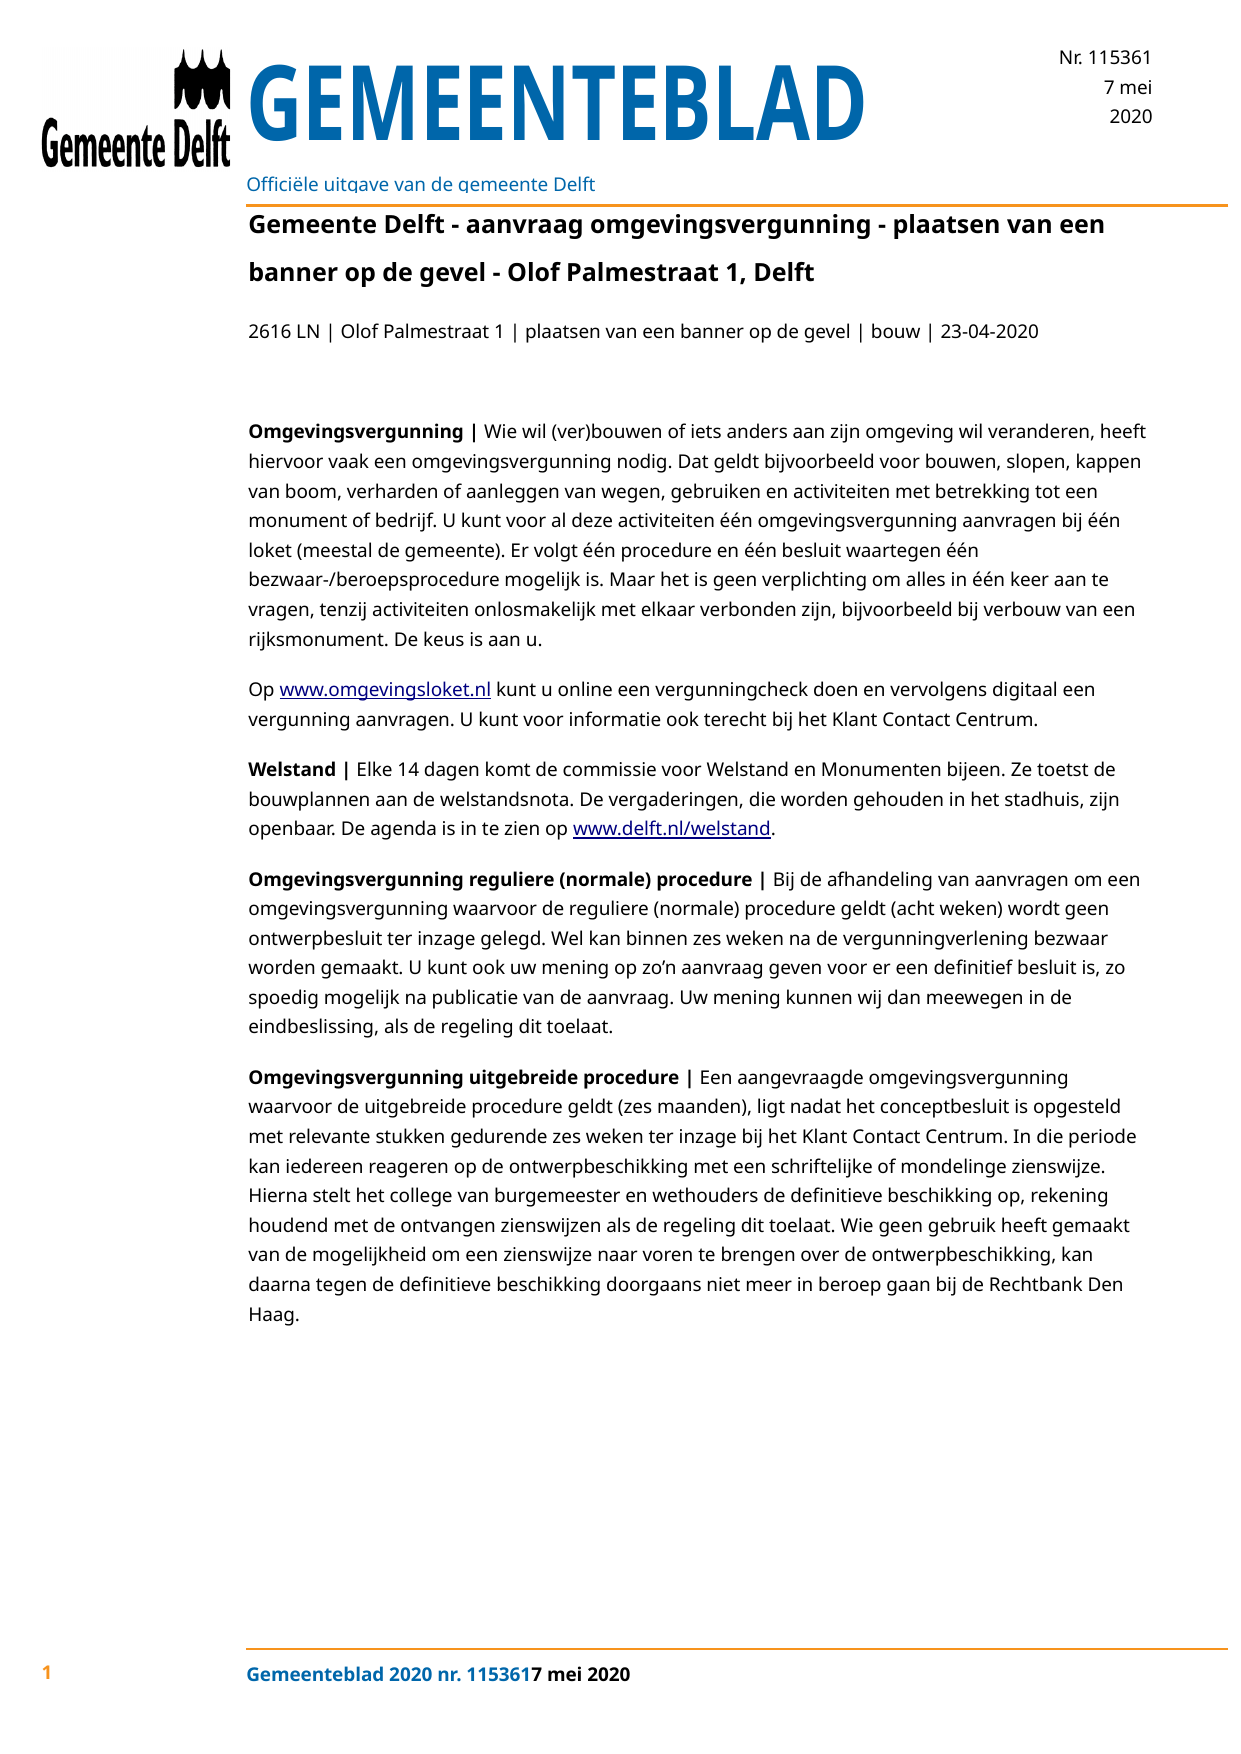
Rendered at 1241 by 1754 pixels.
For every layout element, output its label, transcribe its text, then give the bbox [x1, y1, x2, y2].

text Omgevingsvergunning | Wie wil (ver)bouwen of iets anders aan zijn omgeving wil veranderen, heeft hiervoor vaak een omgevingsvergunning nodig. Dat geldt bijvoorbeeld voor bouwen, slopen, kappen van boom, verharden of aanleggen van wegen, gebruiken en activiteiten met betrekking tot een monument of bedrijf. U kunt voor al deze activiteiten één omgevingsvergunning aanvragen bij één loket (meestal de gemeente). Er volgt één procedure en één besluit waartegen één bezwaar-/beroepsprocedure mogelijk is. Maar het is geen verplichting om alles in één keer aan te vragen, tenzij activiteiten onlosmakelijk met elkaar verbonden zijn, bijvoorbeeld bij verbouw van een rijksmonument. De keus is aan u. [248, 419, 1152, 652]
text Gemeente Delft - aanvraag omgevingsvergunning - plaatsen van een banner op de gevel - Olof Palmestraat 1, Delft [248, 207, 1152, 288]
text 2616 LN | Olof Palmestraat 1 | plaatsen van een banner op de gevel | bouw | 23-04-2020 [248, 318, 1152, 344]
picture [41, 47, 231, 172]
text Welstand | Elke 14 dagen komt de commissie voor Welstand en Monumenten bijeen. Ze toetst de bouwplannen aan de welstandsnota. De vergaderingen, die worden gehouden in het stadhuis, zijn openbaar. De agenda is in te zien op www.delft.nl/welstand. [248, 756, 1152, 841]
text Op www.omgevingsloket.nl kunt u online een vergunningcheck doen en vervolgens digitaal een vergunning aanvragen. U kunt voor informatie ook terecht bij het Klant Contact Centrum. [248, 676, 1152, 732]
text Omgevingsvergunning uitgebreide procedure | Een aangevraagde omgevingsvergunning waarvoor de uitgebreide procedure geldt (zes maanden), ligt nadat het conceptbesluit is opgesteld met relevante stukken gedurende zes weken ter inzage bij het Klant Contact Centrum. In die periode kan iedereen reageren op de ontwerpbeschikking met een schriftelijke of mondelinge zienswijze. Hierna stelt het college van burgemeester en wethouders de definitieve beschikking op, rekening houdend met de ontvangen zienswijzen als de regeling dit toelaat. Wie geen gebruik heeft gemaakt van de mogelijkheid om een zienswijze naar voren te brengen over de ontwerpbeschikking, kan daarna tegen de definitieve beschikking doorgaans niet meer in beroep gaan bij de Rechtbank Den Haag. [248, 1064, 1152, 1327]
text Omgevingsvergunning reguliere (normale) procedure | Bij de afhandeling van aanvragen om een omgevingsvergunning waarvoor de reguliere (normale) procedure geldt (acht weken) wordt geen ontwerpbesluit ter inzage gelegd. Wel kan binnen zes weken na de vergunningverlening bezwaar worden gemaakt. U kunt ook uw mening op zo’n aanvraag geven voor er een definitief besluit is, zo spoedig mogelijk na publicatie van de aanvraag. Uw mening kunnen wij dan meewegen in de eindbeslissing, als de regeling dit toelaat. [248, 866, 1152, 1039]
